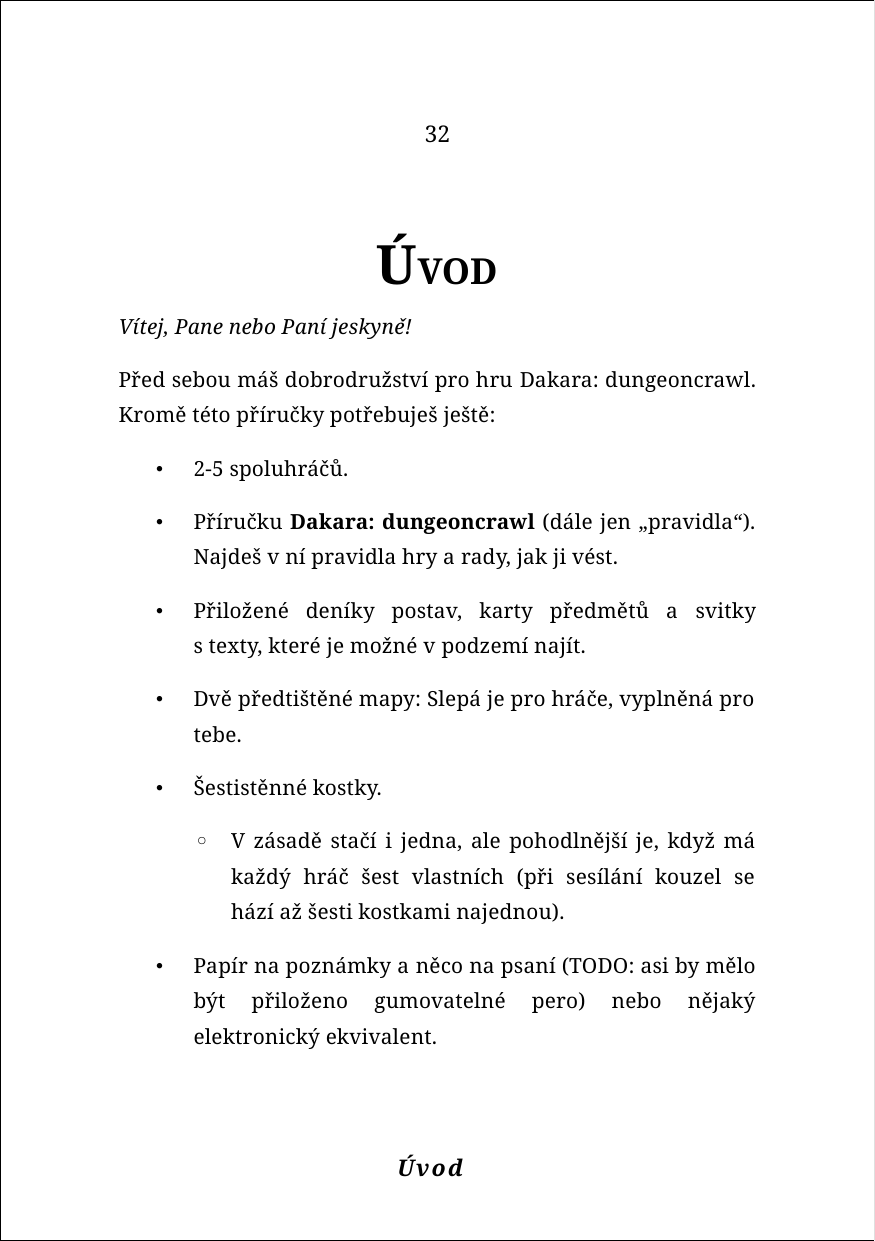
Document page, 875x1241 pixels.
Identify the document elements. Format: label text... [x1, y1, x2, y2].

text Vítej, Pane nebo Paní jeskyně! [118, 312, 756, 340]
list Šestistěnné kostky. [156, 773, 756, 802]
list 2-5 spoluhráčů. [156, 454, 756, 482]
list Příručku Dakara: dungeoncrawl (dále jen „pravidla“). Najdeš v⁠ ní pravidla hry a⁠ rady, jak ji vést. [156, 507, 756, 571]
list Přiložené deníky postav, karty předmětů a⁠ svitky s⁠ texty, které je možné v⁠ podzemí najít. [156, 596, 756, 660]
list V⁠ zásadě stačí i⁠ jedna, ale pohodlnější je, když má každý hráč šest vlastních (při sesílání kouzel se hází až šesti kostkami najednou). [193, 826, 756, 926]
list Dvě předtištěné mapy: Slepá je pro hráče, vyplněná pro tebe. [156, 684, 756, 748]
text Před sebou máš dobrodružství pro hru Dakara: dungeoncrawl. Kromě této příručky potřebuješ ještě: [118, 365, 756, 429]
list Papír na poznámky a⁠ něco na psaní (TODO: asi by mělo být přiloženo gumovatelné pero) nebo nějaký elektronický ekvivalent. [156, 951, 756, 1050]
subtitle Úvod [118, 226, 756, 300]
